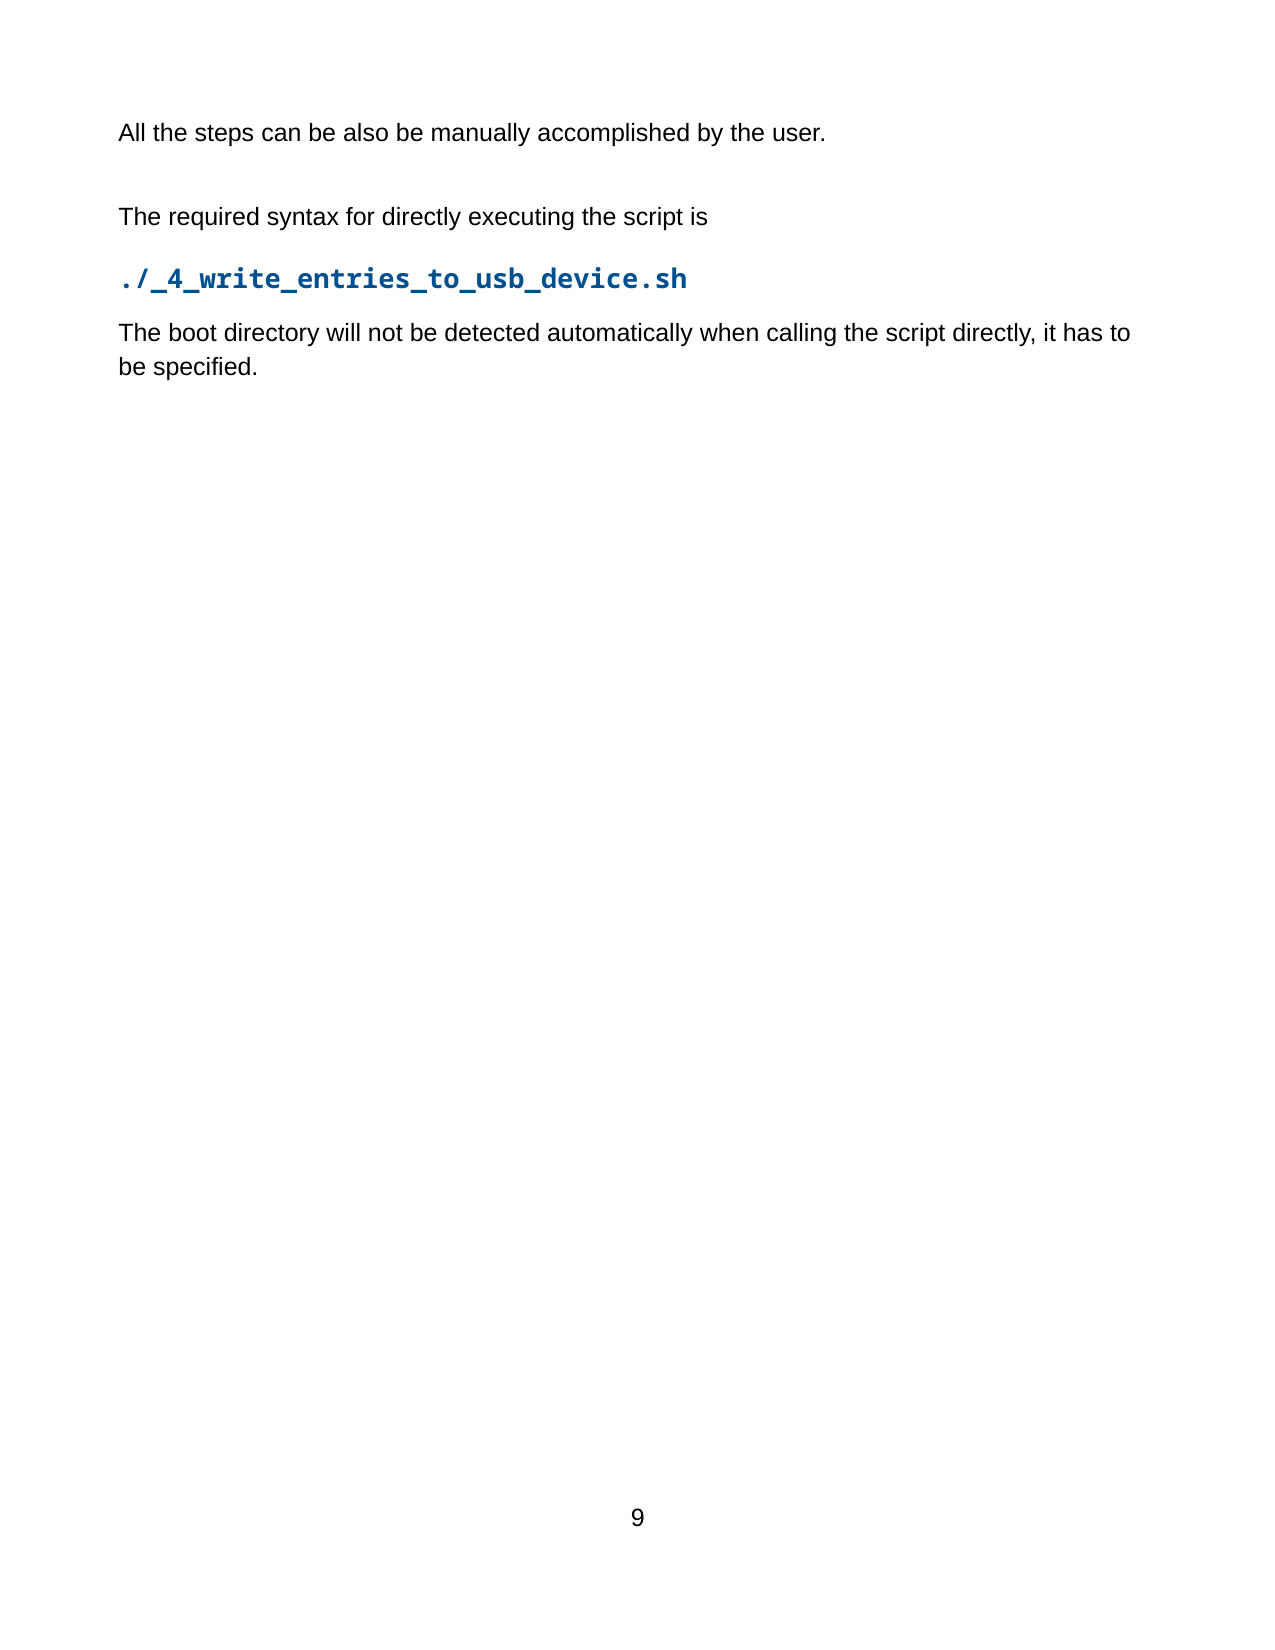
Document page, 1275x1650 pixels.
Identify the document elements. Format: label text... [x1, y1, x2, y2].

text ./_4_write_entries_to_usb_device.sh [118, 259, 1157, 296]
text The boot directory will not be detected automatically when calling the script directly, it has to be specified. [118, 318, 1157, 381]
text All the steps can be also be manually accomplished by the user. [118, 118, 1157, 181]
text The required syntax for directly executing the script is [118, 202, 1157, 259]
